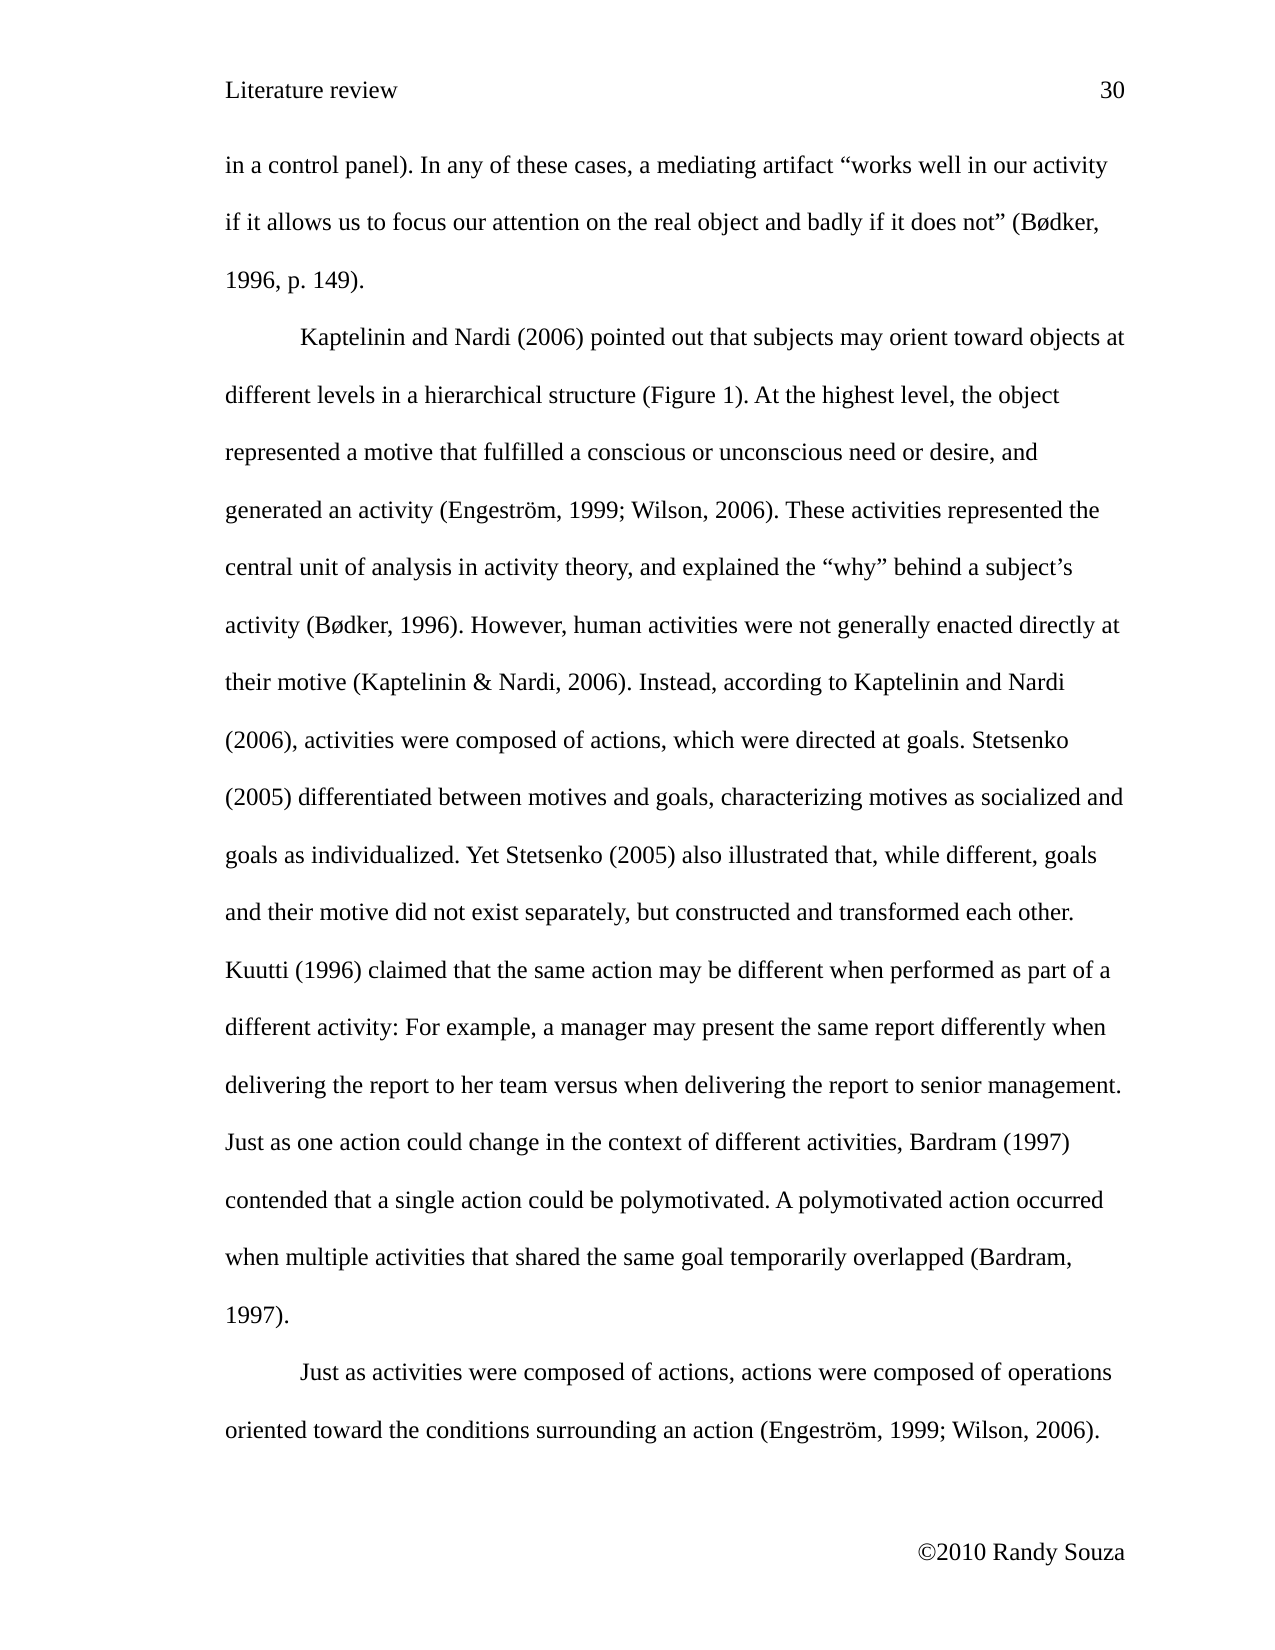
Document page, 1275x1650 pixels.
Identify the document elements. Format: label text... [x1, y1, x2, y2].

text Just as activities were composed of actions, actions were composed of operations oriented toward the conditions surrounding an action (Engeström, 1999; Wilson, 2006). [225, 1357, 1125, 1444]
text in a control panel). In any of these cases, a mediating artifact “works well in our activity if it allows us to focus our attention on the real object and badly if it does not” (Bødker, 1996, p. 149). [225, 150, 1125, 294]
text Kaptelinin and Nardi (2006) pointed out that subjects may orient toward objects at different levels in a hierarchical structure (Figure 1). At the highest level, the object represented a motive that fulfilled a conscious or unconscious need or desire, and generated an activity (Engeström, 1999; Wilson, 2006). These activities represented the central unit of analysis in activity theory, and explained the “why” behind a subject’s activity (Bødker, 1996). However, human activities were not generally enacted directly at their motive (Kaptelinin & Nardi, 2006). Instead, according to Kaptelinin and Nardi (2006), activities were composed of actions, which were directed at goals. Stetsenko (2005) differentiated between motives and goals, characterizing motives as socialized and goals as individualized. Yet Stetsenko (2005) also illustrated that, while different, goals and their motive did not exist separately, but constructed and transformed each other. Kuutti (1996) claimed that the same action may be different when performed as part of a different activity: For example, a manager may present the same report differently when delivering the report to her team versus when delivering the report to senior management. Just as one action could change in the context of different activities, Bardram (1997) contended that a single action could be polymotivated. A polymotivated action occurred when multiple activities that shared the same goal temporarily overlapped (Bardram, 1997). [225, 322, 1125, 1329]
